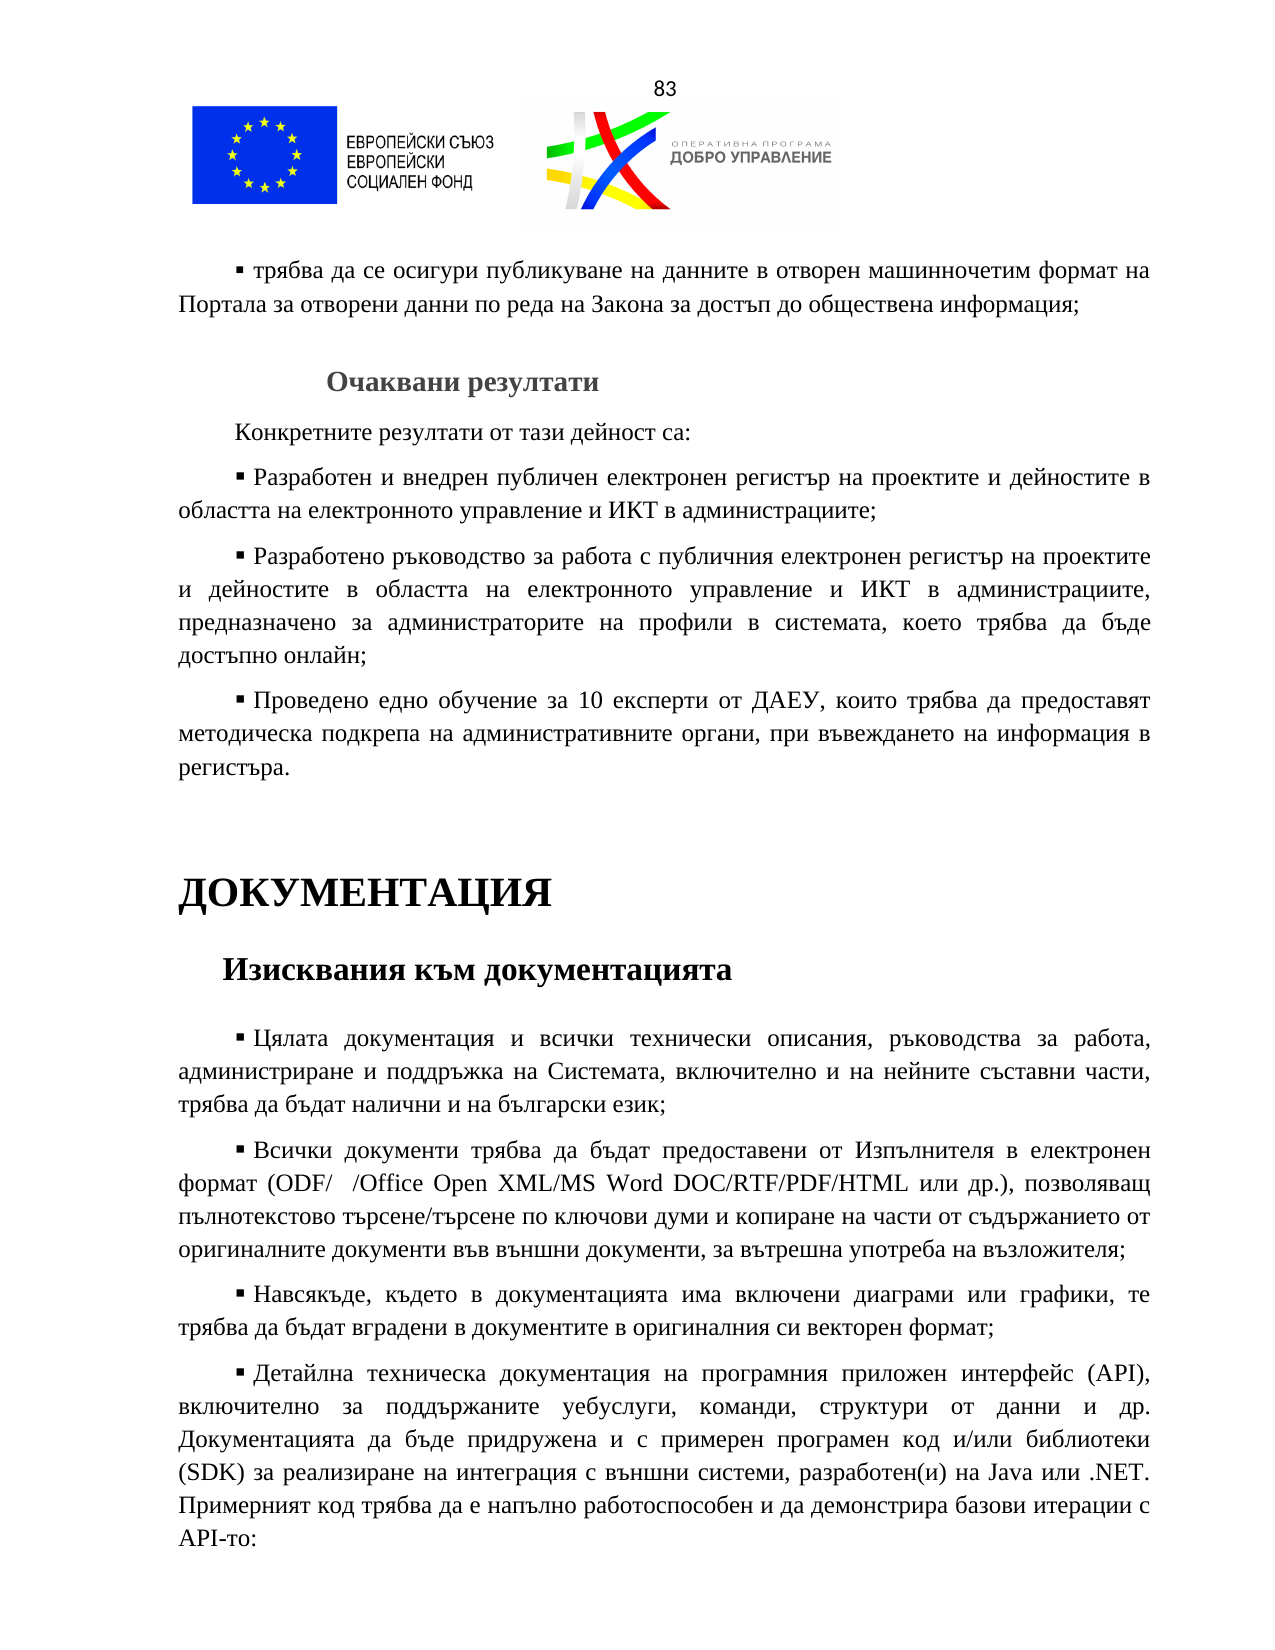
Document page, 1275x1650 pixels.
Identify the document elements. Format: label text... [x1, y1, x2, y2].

text Конкретните резултати от тази дейност са: [178, 417, 1152, 446]
list Цялата документация и всички технически описания, ръководства за работа, администриране и поддръжка на Системата, включително и на нейните съставни части, трябва да бъдат налични и на български език; [178, 1023, 1152, 1118]
subtitle Изисквания към документацията [222, 949, 1152, 987]
subtitle ДОКУМЕНТАЦИЯ [178, 868, 1152, 916]
list трябва да се осигури публикуване на данните в отворен машинночетим формат на Портала за отворени данни по реда на Закона за достъп до обществена информация; [178, 256, 1152, 317]
list Разработено ръководство за работа с публичния електронен регистър на проектите и дейностите в областта на електронното управление и ИКТ в администрациите, предназначено за администраторите на профили в системата, което трябва да бъде достъпно онлайн; [178, 541, 1152, 669]
subtitle Очаквани резултати [326, 364, 1152, 398]
list Разработен и внедрен публичен електронен регистър на проектите и дейностите в областта на електронното управление и ИКТ в администрациите; [178, 462, 1152, 524]
list Навсякъде, където в документацията има включени диаграми или графики, те трябва да бъдат вградени в документите в оригиналния си векторен формат; [178, 1279, 1152, 1341]
list Проведено едно обучение за 10 експерти от ДАЕУ, които трябва да предоставят методическа подкрепа на административните органи, при въвеждането на информация в регистъра. [178, 686, 1152, 780]
list Детайлна техническа документация на програмния приложен интерфейс (API), включително за поддържаните уебуслуги, команди, структури от данни и др. Документацията да бъде придружена и с примерен програмен код и/или библиотеки (SDK) за реализиране на интеграция с външни системи, разработен(и) на Java или .NET. Примерният код трябва да е напълно работоспособен и да демонстрира базови итерации с API-то: [178, 1358, 1152, 1552]
list Всички документи трябва да бъдат предоставени от Изпълнителя в електронен формат (ODF/ /Office Open XML/MS Word DOC/RTF/PDF/HTML или др.), позволяващ пълнотекстово търсене/търсене по ключови думи и копиране на части от съдържанието от оригиналните документи във външни документи, за вътрешна употреба на възложителя; [178, 1135, 1152, 1262]
